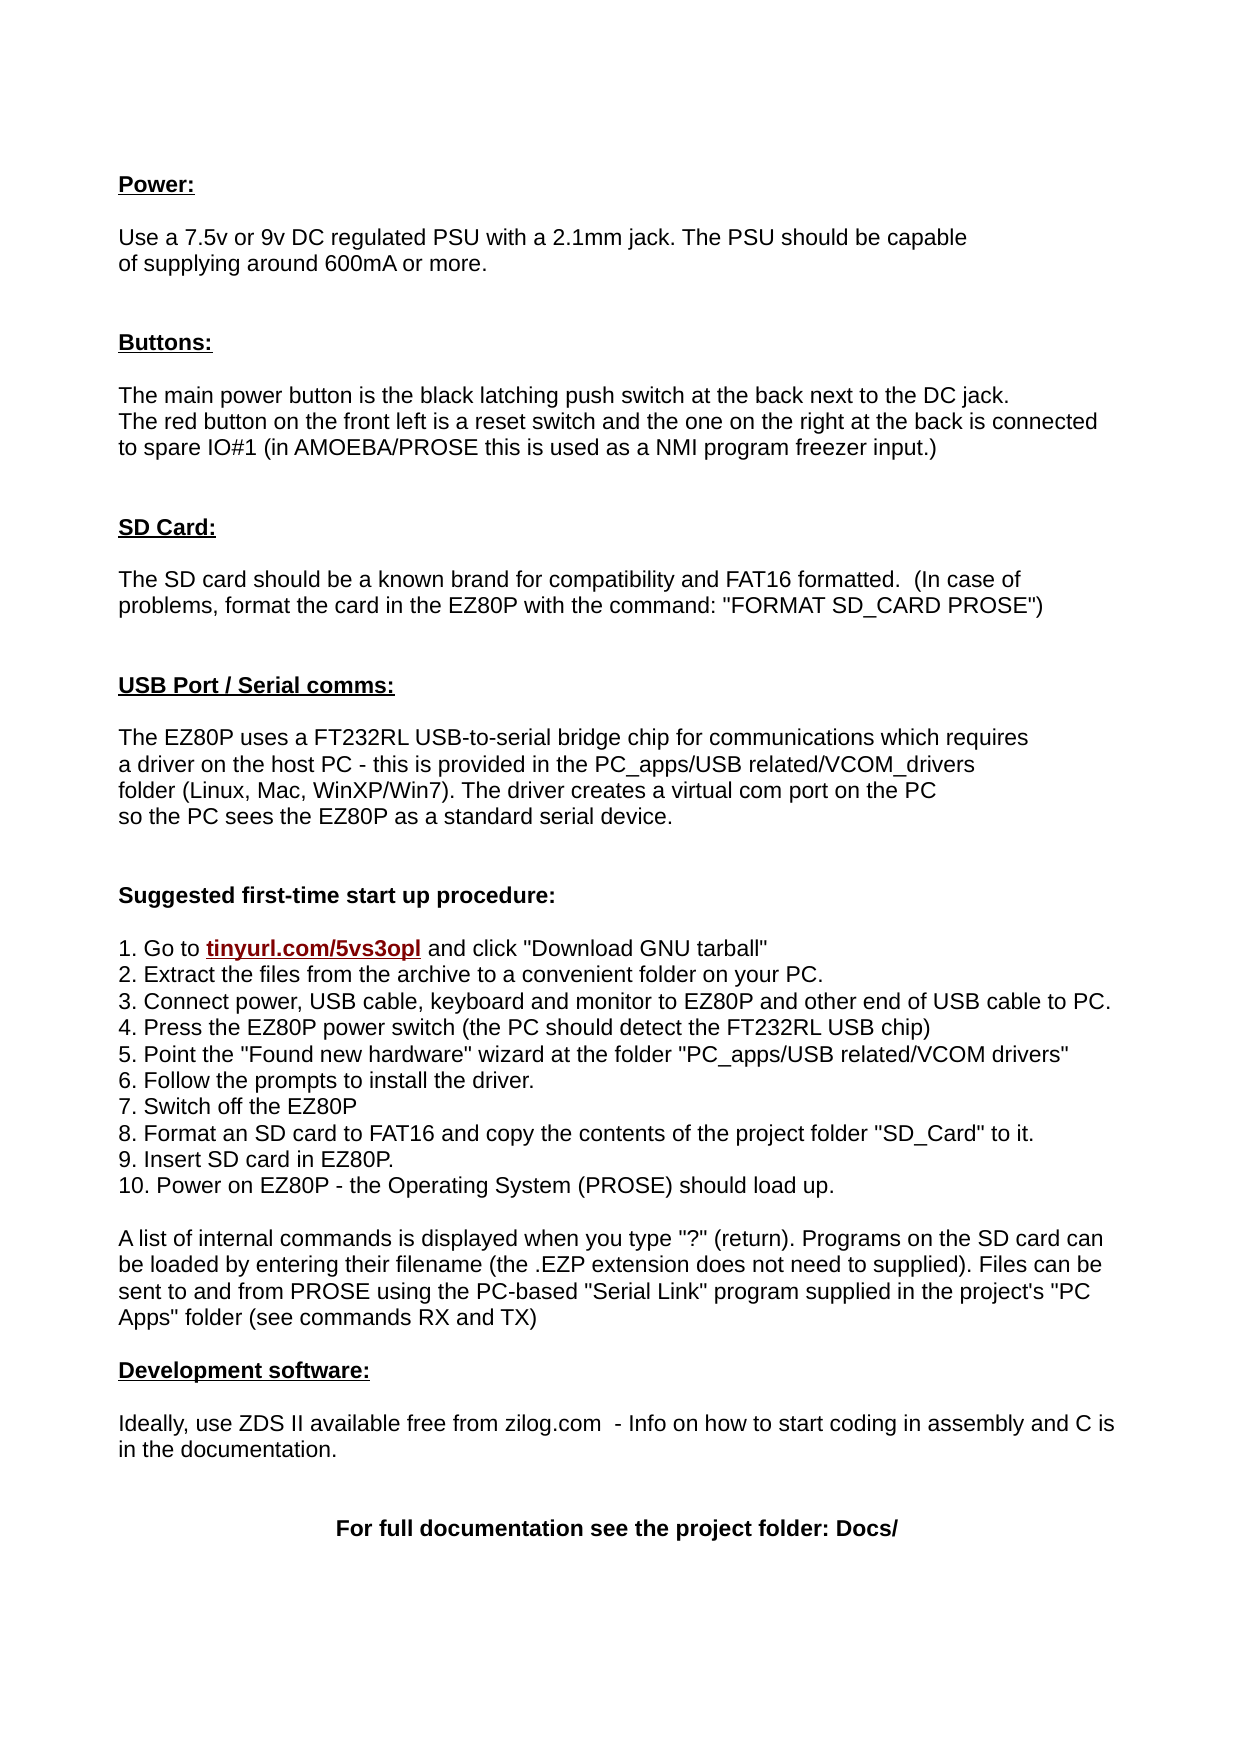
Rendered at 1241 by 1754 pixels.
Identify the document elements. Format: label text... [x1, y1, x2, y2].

text Suggested first-time start up procedure: [118, 882, 1122, 909]
text 8. Format an SD card to FAT16 and copy the contents of the project folder "SD_Card" to it. [118, 1119, 1122, 1146]
text Ideally, use ZDS II available free from zilog.com - Info on how to start coding in assembly and C is in the documentation. [118, 1409, 1122, 1462]
text Buttons: [118, 329, 1122, 355]
text The main power button is the black latching push switch at the back next to the DC jack. [118, 382, 1122, 408]
text of supplying around 600mA or more. [118, 250, 1122, 276]
text USB Port / Serial comms: [118, 672, 1122, 698]
text 7. Switch off the EZ80P [118, 1093, 1122, 1119]
text The EZ80P uses a FT232RL USB-to-serial bridge chip for communications which requires [118, 724, 1122, 751]
text 4. Press the EZ80P power switch (the PC should detect the FT232RL USB chip) [118, 1014, 1122, 1041]
text so the PC sees the EZ80P as a standard serial device. [118, 803, 1122, 830]
text 10. Power on EZ80P - the Operating System (PROSE) should load up. [118, 1172, 1122, 1199]
text a driver on the host PC - this is provided in the PC_apps/USB related/VCOM_drivers [118, 751, 1122, 777]
text SD Card: [118, 513, 1122, 540]
text folder (Linux, Mac, WinXP/Win7). The driver creates a virtual com port on the PC [118, 777, 1122, 803]
text 1. Go to tinyurl.com/5vs3opl and click "Download GNU tarball" [118, 935, 1122, 961]
text Use a 7.5v or 9v DC regulated PSU with a 2.1mm jack. The PSU should be capable [118, 223, 1122, 250]
text The red button on the front left is a reset switch and the one on the right at the back is connected to spare IO#1 (in AMOEBA/PROSE this is used as a NMI program freezer input.) [118, 408, 1122, 461]
text The SD card should be a known brand for compatibility and FAT16 formatted. (In case of problems, format the card in the EZ80P with the command: "FORMAT SD_CARD PROSE") [118, 566, 1122, 619]
text 9. Insert SD card in EZ80P. [118, 1146, 1122, 1172]
text 6. Follow the prompts to install the driver. [118, 1067, 1122, 1093]
text Development software: [118, 1357, 1122, 1383]
text 3. Connect power, USB cable, keyboard and monitor to EZ80P and other end of USB cable to PC. [118, 988, 1122, 1014]
text 5. Point the "Found new hardware" wizard at the folder "PC_apps/USB related/VCOM drivers" [118, 1041, 1122, 1067]
text Power: [118, 171, 1122, 197]
text For full documentation see the project folder: Docs/ [118, 1515, 1122, 1541]
text 2. Extract the files from the archive to a convenient folder on your PC. [118, 961, 1122, 988]
text A list of internal commands is displayed when you type "?" (return). Programs on the SD card can be loaded by entering their filename (the .EZP extension does not need to supplied). Files can be sent to and from PROSE using the PC-based "Serial Link" program supplied in the project's "PC Apps" folder (see commands RX and TX) [118, 1225, 1122, 1330]
